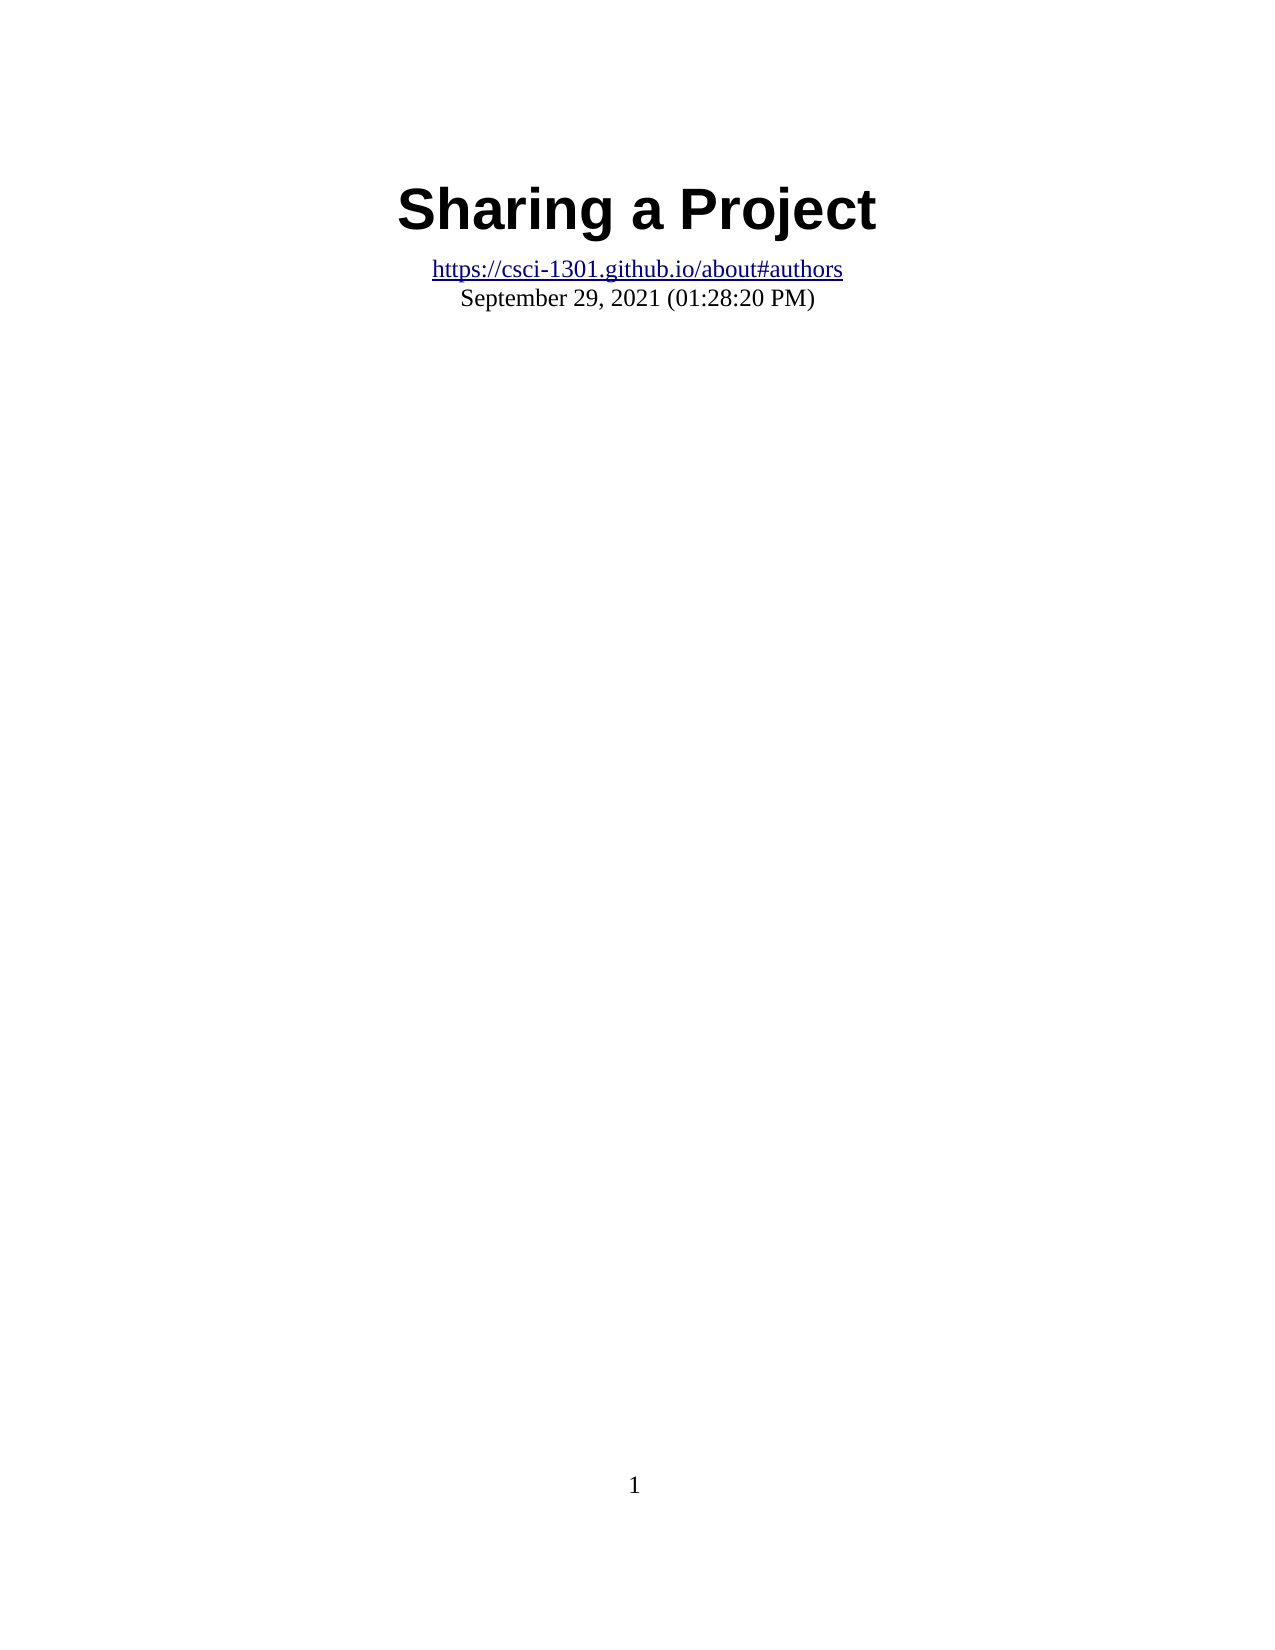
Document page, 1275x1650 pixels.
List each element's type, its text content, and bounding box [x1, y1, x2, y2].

text https://csci-1301.github.io/about#authors [150, 254, 1125, 283]
text September 29, 2021 (01:28:20 PM) [150, 283, 1125, 312]
title Sharing a Project [150, 175, 1125, 242]
